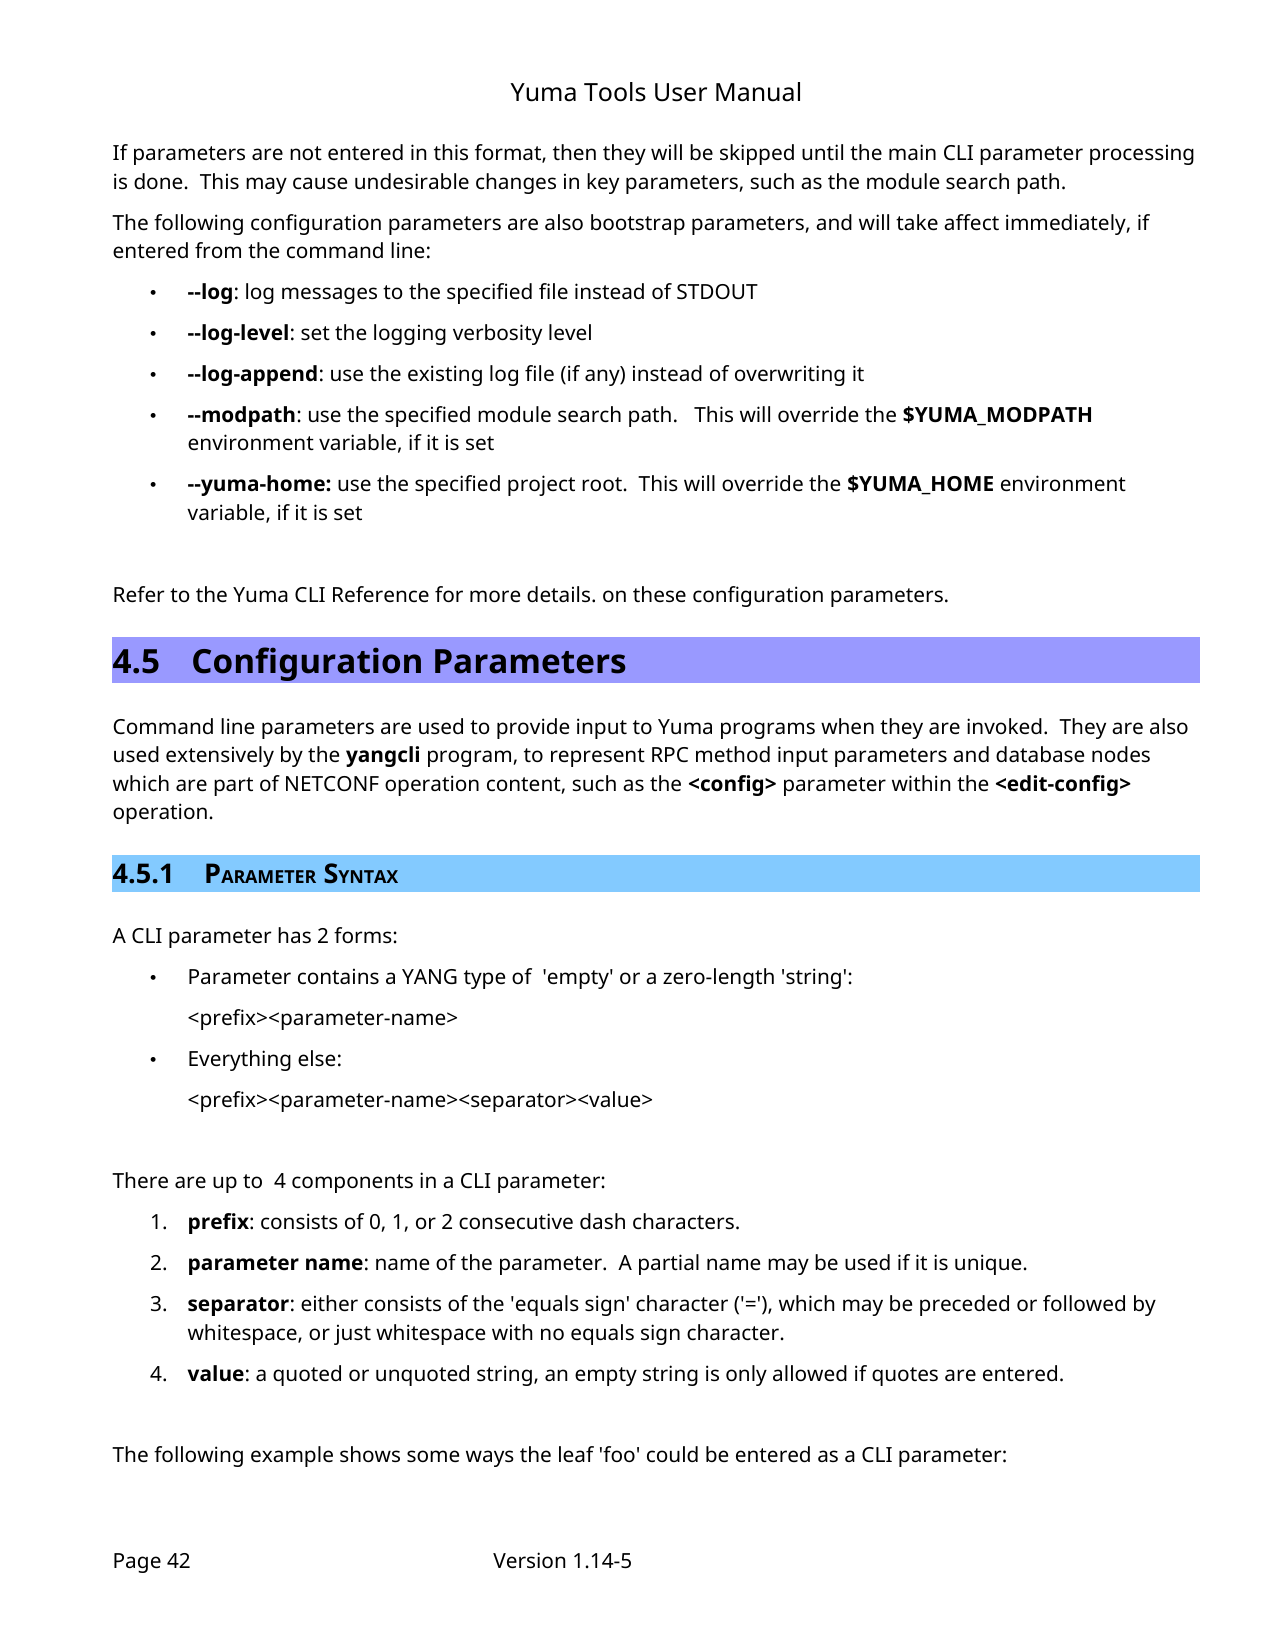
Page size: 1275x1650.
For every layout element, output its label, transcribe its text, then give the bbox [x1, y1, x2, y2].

text The following example shows some ways the leaf 'foo' could be entered as a CLI parameter: [112, 1441, 1200, 1469]
list --log-level: set the logging verbosity level [150, 318, 1200, 347]
text Command line parameters are used to provide input to Yuma programs when they are invoked. They are also used extensively by the yangcli program, to represent RPC method input parameters and database nodes which are part of NETCONF operation content, such as the <config> parameter within the <edit-config> operation. [112, 712, 1200, 826]
subtitle Configuration Parameters [112, 637, 1200, 683]
text Refer to the Yuma CLI Reference for more details. on these configuration parameters. [112, 580, 1200, 608]
list --log: log messages to the specified file instead of STDOUT [150, 277, 1200, 306]
list <prefix><parameter-name><separator><value> [150, 1085, 1200, 1113]
list --modpath: use the specified module search path. This will override the $YUMA_MODPATH environment variable, if it is set [150, 400, 1200, 457]
list Everything else: [150, 1044, 1200, 1072]
list --log-append: use the existing log file (if any) instead of overwriting it [150, 359, 1200, 388]
list separator: either consists of the 'equals sign' character ('='), which may be preceded or followed by whitespace, or just whitespace with no equals sign character. [150, 1289, 1200, 1346]
text A CLI parameter has 2 forms: [112, 921, 1200, 949]
text If parameters are not entered in this format, then they will be skipped until the main CLI parameter processing is done. This may cause undesirable changes in key parameters, such as the module search path. [112, 138, 1200, 195]
list <prefix><parameter-name> [150, 1003, 1200, 1031]
text The following configuration parameters are also bootstrap parameters, and will take affect immediately, if entered from the command line: [112, 208, 1200, 265]
text There are up to 4 components in a CLI parameter: [112, 1167, 1200, 1195]
list parameter name: name of the parameter. A partial name may be used if it is unique. [150, 1248, 1200, 1277]
list prefix: consists of 0, 1, or 2 consecutive dash characters. [150, 1207, 1200, 1236]
list Parameter contains a YANG type of 'empty' or a zero-length 'string': [150, 962, 1200, 990]
list --yuma-home: use the specified project root. This will override the $YUMA_HOME environment variable, if it is set [150, 469, 1200, 526]
subtitle Parameter Syntax [112, 855, 1200, 892]
list value: a quoted or unquoted string, an empty string is only allowed if quotes are entered. [150, 1359, 1200, 1387]
